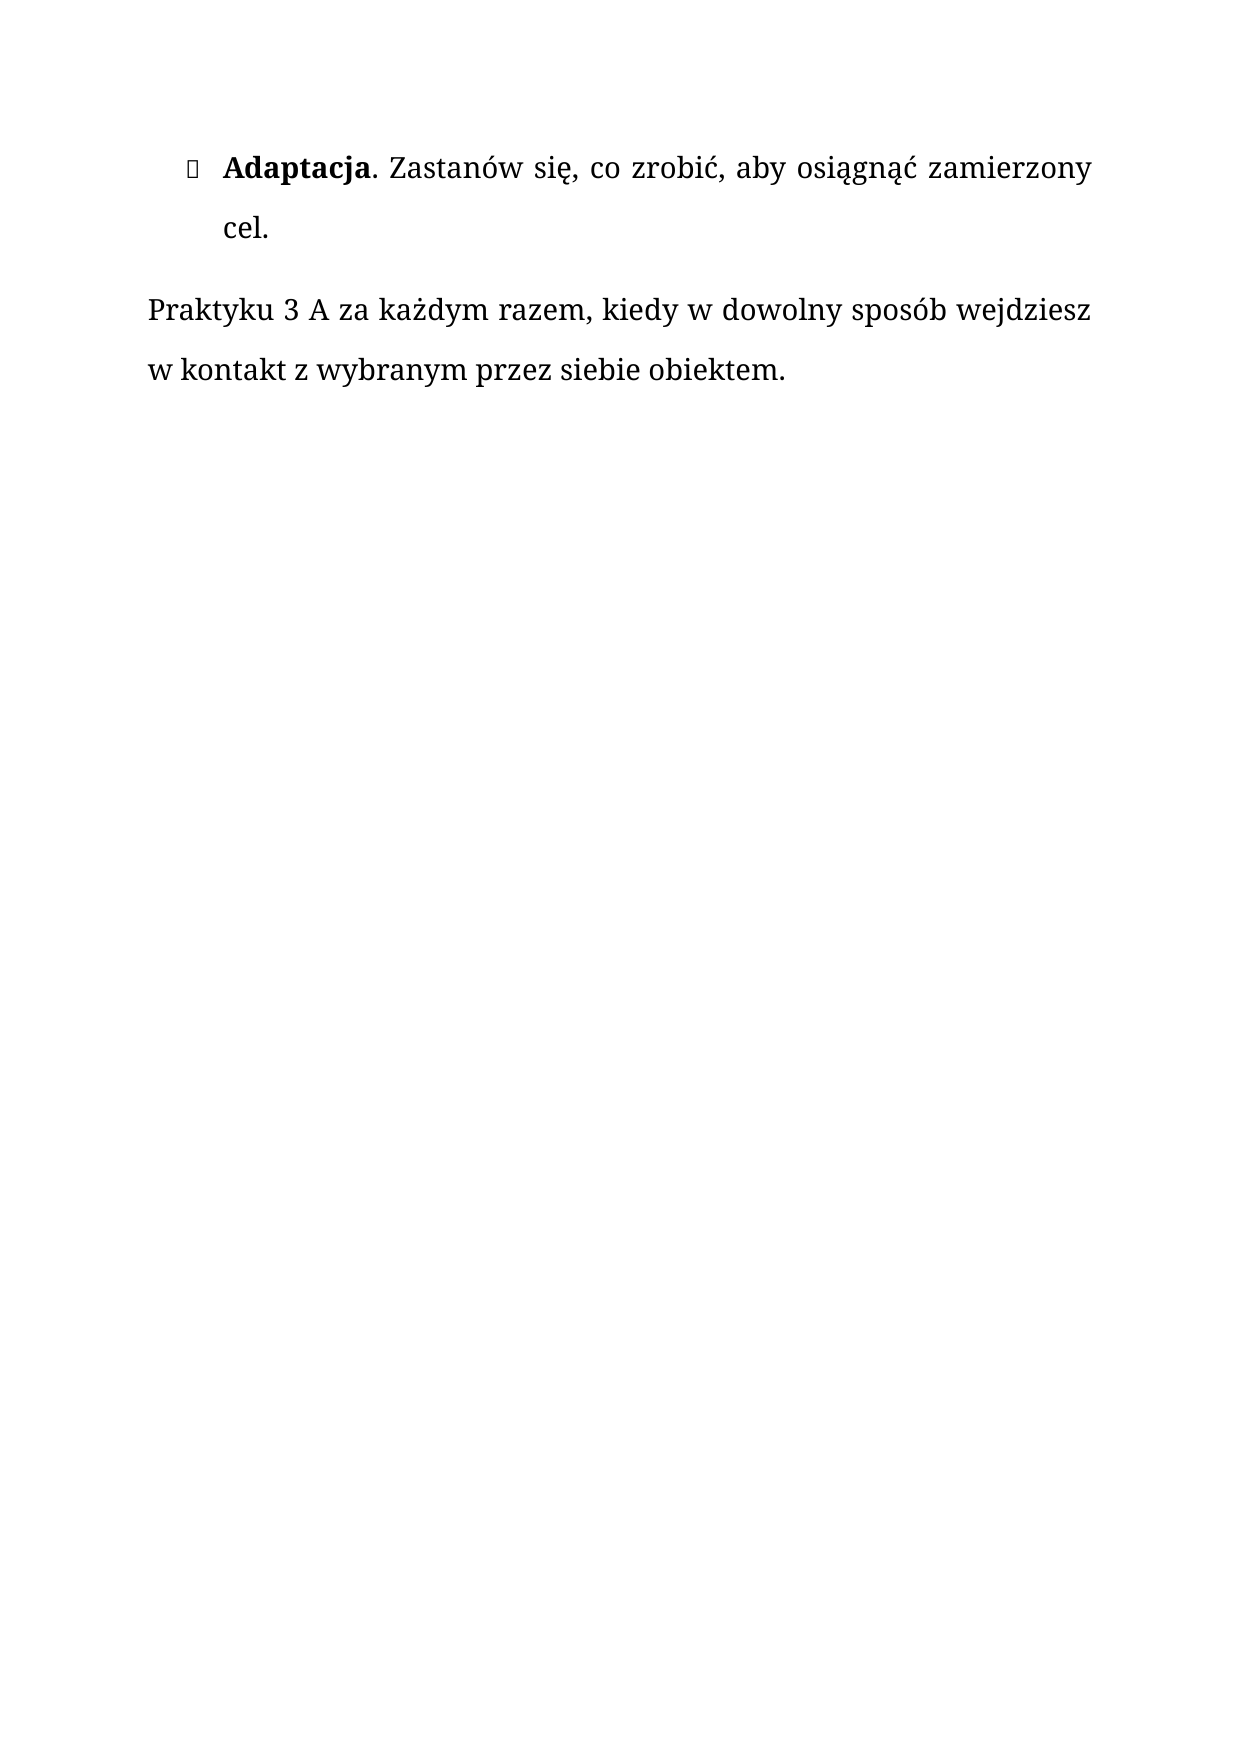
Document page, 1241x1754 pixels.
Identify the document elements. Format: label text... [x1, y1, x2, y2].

text Praktyku 3 A za każdym razem, kiedy w dowolny sposób wejdziesz w kontakt z wybranym przez siebie obiektem. [148, 289, 1093, 388]
list Adaptacja. Zastanów się, co zrobić, aby osiągnąć zamierzony cel. [185, 148, 1093, 247]
